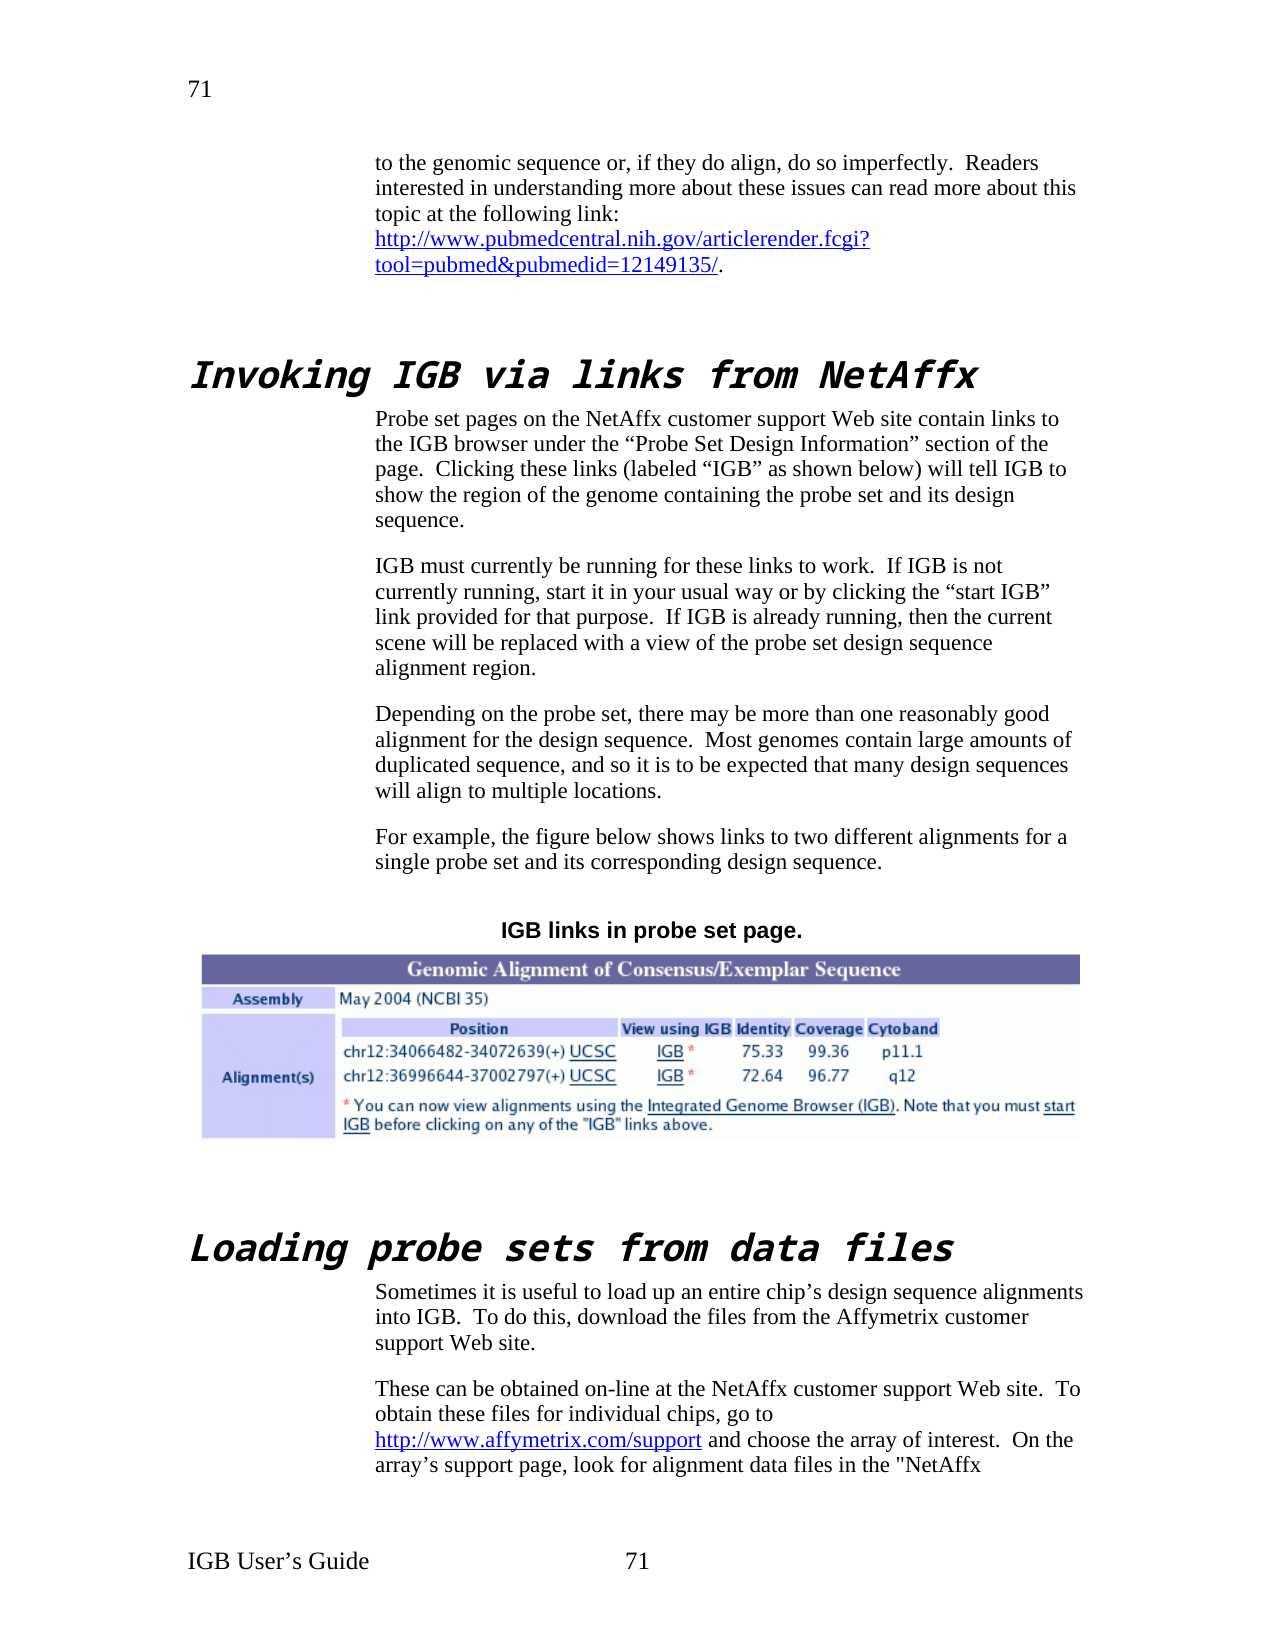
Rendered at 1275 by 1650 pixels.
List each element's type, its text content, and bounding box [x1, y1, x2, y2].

text to the genomic sequence or, if they do align, do so imperfectly. Readers interested in understanding more about these issues can read more about this topic at the following link: http://www.pubmedcentral.nih.gov/articlerender.fcgi?tool=pubmed&pubmedid=12149135/. [375, 150, 1087, 277]
picture [198, 952, 1080, 1141]
text These can be obtained on-line at the NetAffx customer support Web site. To obtain these files for individual chips, go to http://www.affymetrix.com/support and choose the array of interest. On the array’s support page, look for alignment data files in the "NetAffx [375, 1376, 1087, 1477]
subtitle Invoking IGB via links from NetAffx [187, 348, 1087, 399]
text IGB must currently be running for these links to work. If IGB is not currently running, start it in your usual way or by clicking the “start IGB” link provided for that purpose. If IGB is already running, then the current scene will be replaced with a view of the probe set design sequence alignment region. [375, 553, 1087, 681]
text Depending on the probe set, there may be more than one reasonably good alignment for the design sequence. Most genomes contain large amounts of duplicated sequence, and so it is to be expected that many design sequences will align to multiple locations. [375, 701, 1087, 803]
text Probe set pages on the NetAffx customer support Web site contain links to the IGB browser under the “Probe Set Design Information” section of the page. Clicking these links (labeled “IGB” as shown below) will tell IGB to show the region of the genome containing the probe set and its design sequence. [375, 406, 1087, 533]
text Sometimes it is useful to load up an entire chip’s design sequence alignments into IGB. To do this, download the files from the Affymetrix customer support Web site. [375, 1279, 1087, 1355]
subtitle Loading probe sets from data files [187, 1221, 1087, 1272]
text For example, the figure below shows links to two different alignments for a single probe set and its corresponding design sequence. [375, 824, 1087, 875]
